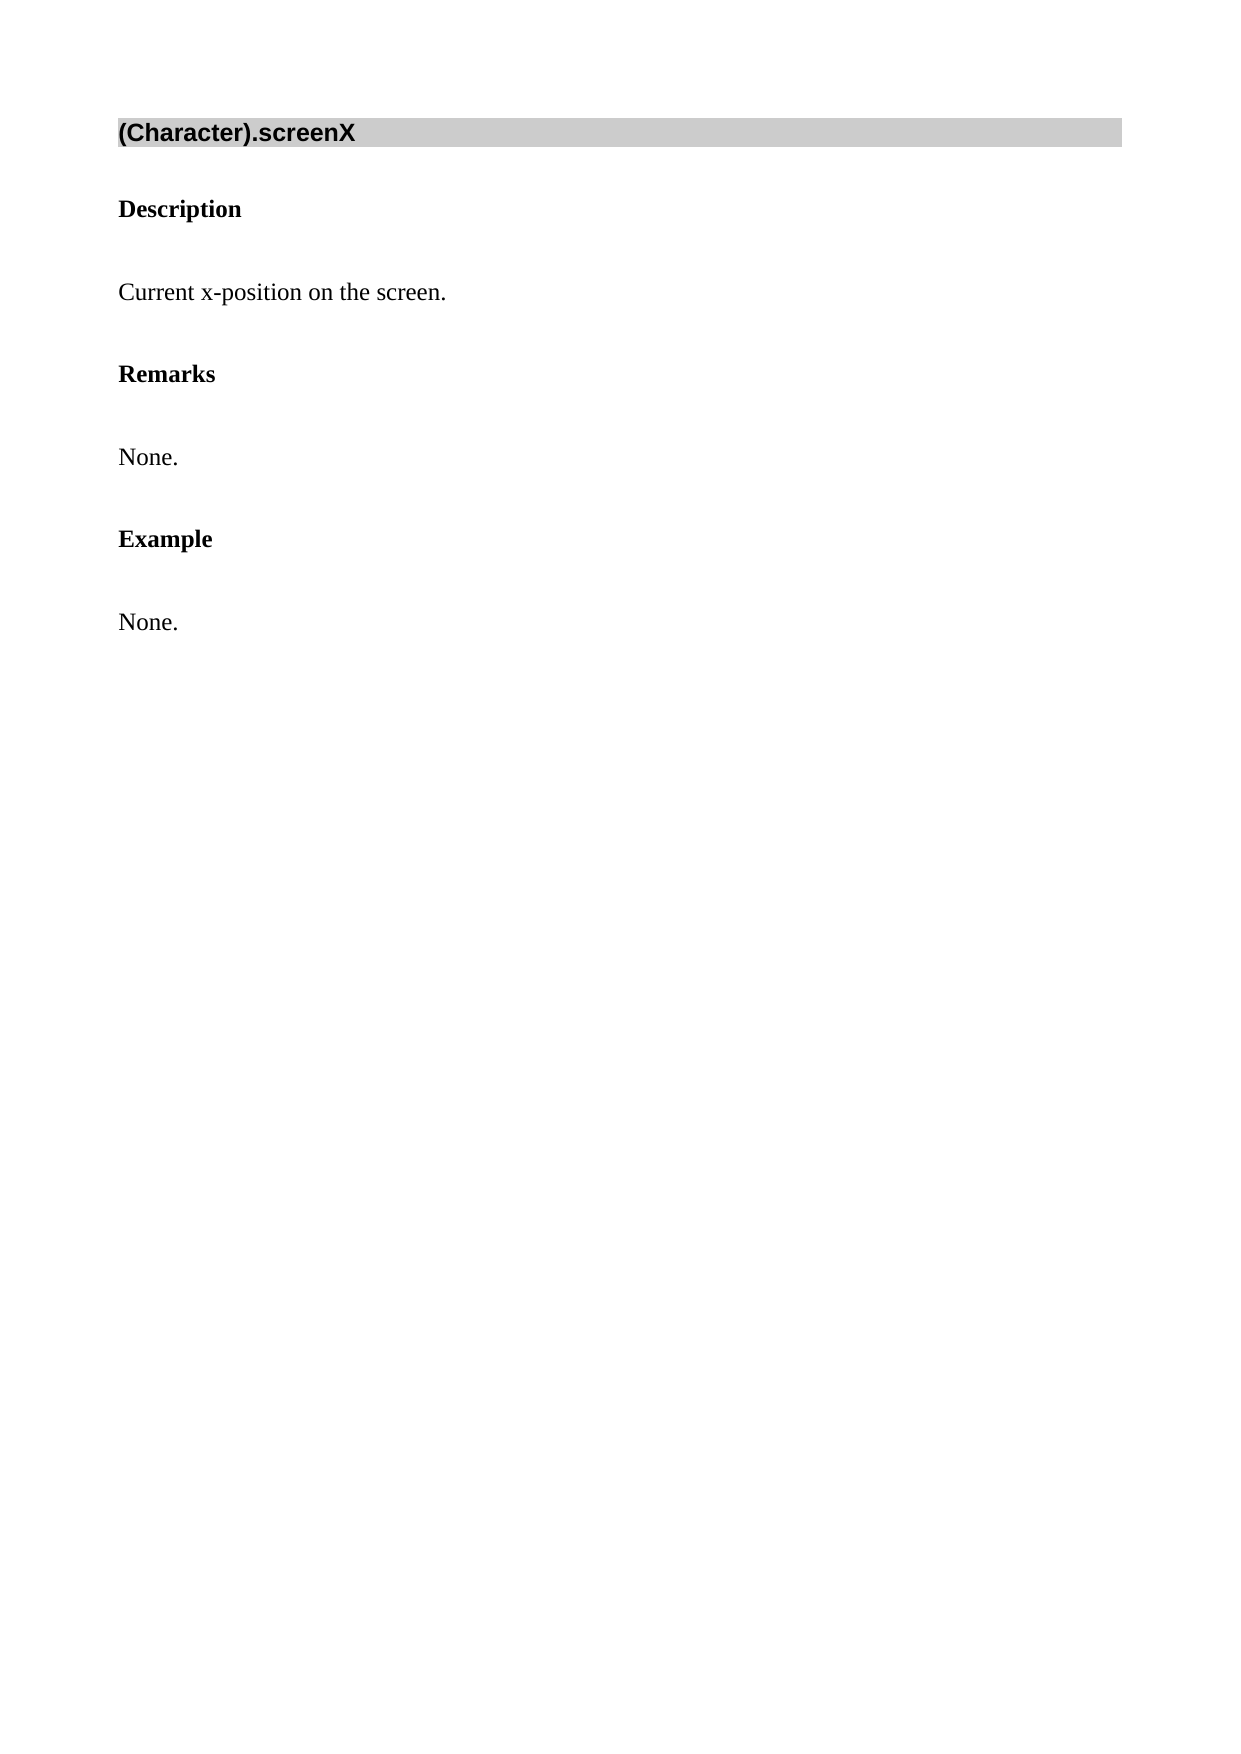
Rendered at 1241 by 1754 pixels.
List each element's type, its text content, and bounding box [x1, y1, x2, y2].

text Example [118, 524, 1122, 553]
text Remarks [118, 359, 1122, 388]
subtitle (Character).screenX [118, 118, 1122, 147]
text Description [118, 194, 1122, 223]
text None. [118, 607, 1122, 636]
text None. [118, 442, 1122, 471]
text Current x-position on the screen. [118, 277, 1122, 306]
